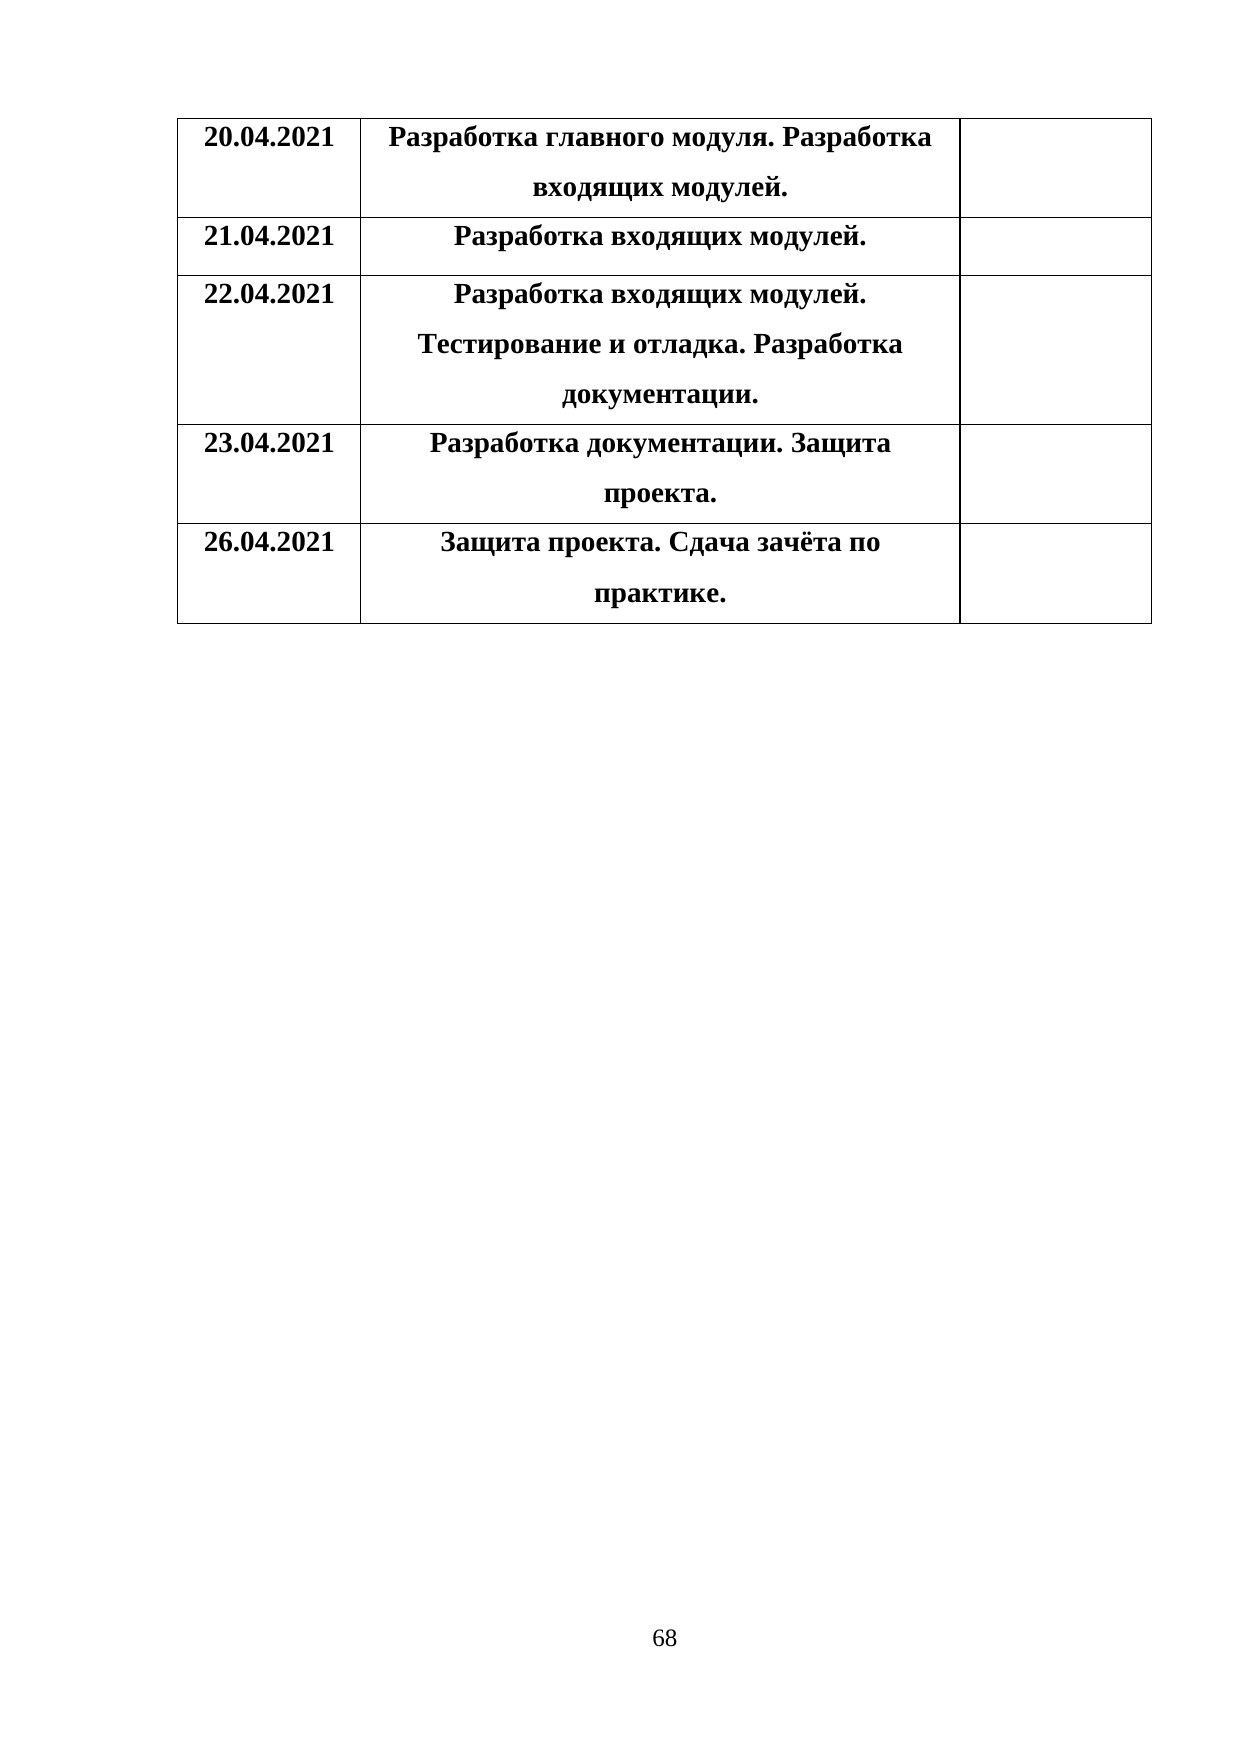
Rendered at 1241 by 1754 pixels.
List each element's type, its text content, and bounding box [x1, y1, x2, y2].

table_cell Разработка входящих модулей. Тестирование и отладка. Разработка документации. [361, 276, 959, 424]
table_cell [961, 425, 1151, 523]
table_cell Разработка входящих модулей. [361, 218, 959, 275]
table_cell [961, 524, 1151, 622]
table_cell 22.04.2021 [178, 276, 360, 424]
table_cell 21.04.2021 [178, 218, 360, 275]
table_cell Разработка документации. Защита проекта. [361, 425, 959, 523]
table_cell 23.04.2021 [178, 425, 360, 523]
table_cell [961, 218, 1151, 275]
table_cell [961, 276, 1151, 424]
table_cell [961, 119, 1151, 217]
table_cell Защита проекта. Сдача зачёта по практике. [361, 524, 959, 622]
table_cell 26.04.2021 [178, 524, 360, 622]
table_cell 20.04.2021 [178, 119, 360, 217]
table_cell Разработка главного модуля. Разработка входящих модулей. [361, 119, 959, 217]
